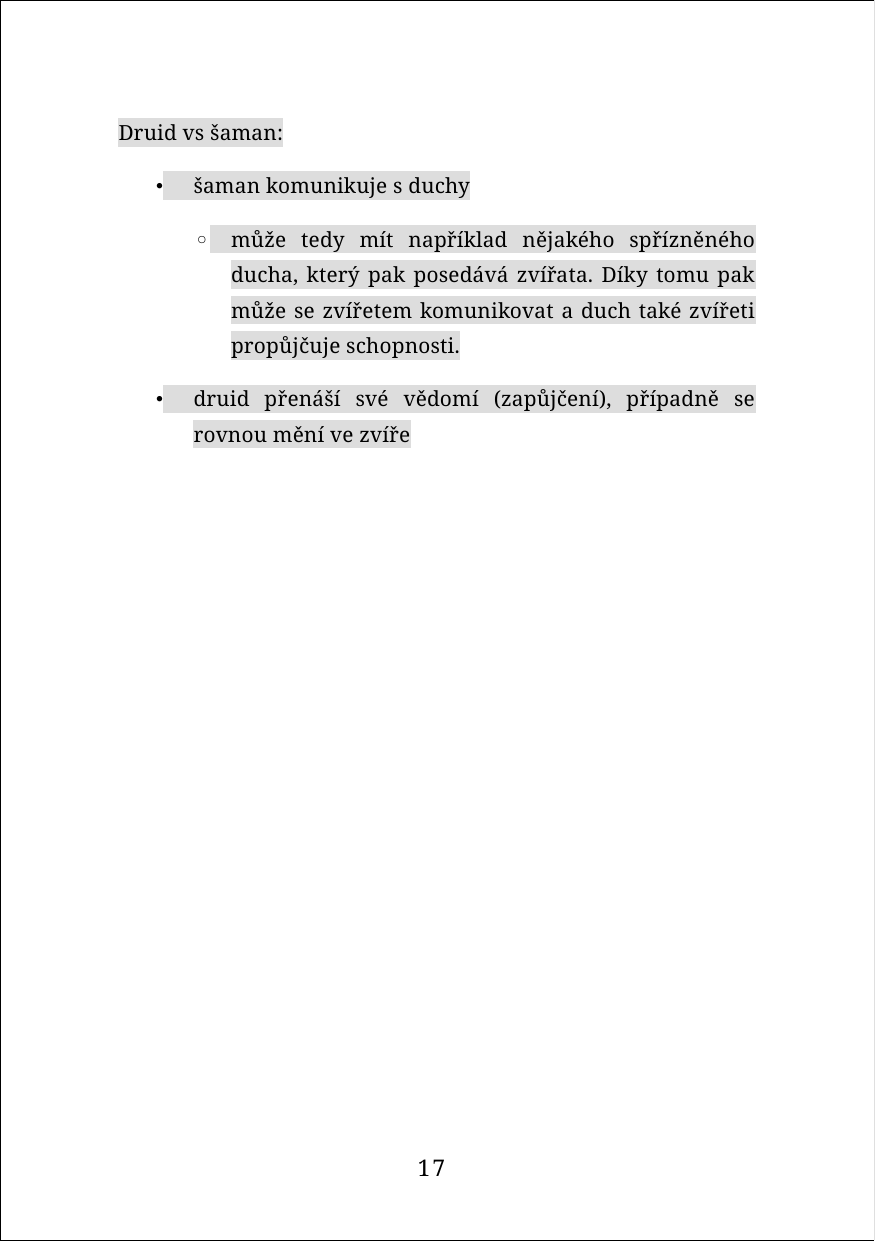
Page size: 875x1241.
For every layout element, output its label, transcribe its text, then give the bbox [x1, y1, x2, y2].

list může tedy mít například nějakého spřízněného ducha, který pak posedává zvířata. Díky tomu pak může se zvířetem komunikovat a duch také zvířeti propůjčuje schopnosti. [193, 225, 756, 360]
list druid přenáší své vědomí (zapůjčení), případně se rovnou mění ve zvíře [156, 384, 756, 448]
list šaman komunikuje s duchy [156, 171, 756, 200]
text Druid vs šaman: [118, 118, 756, 147]
